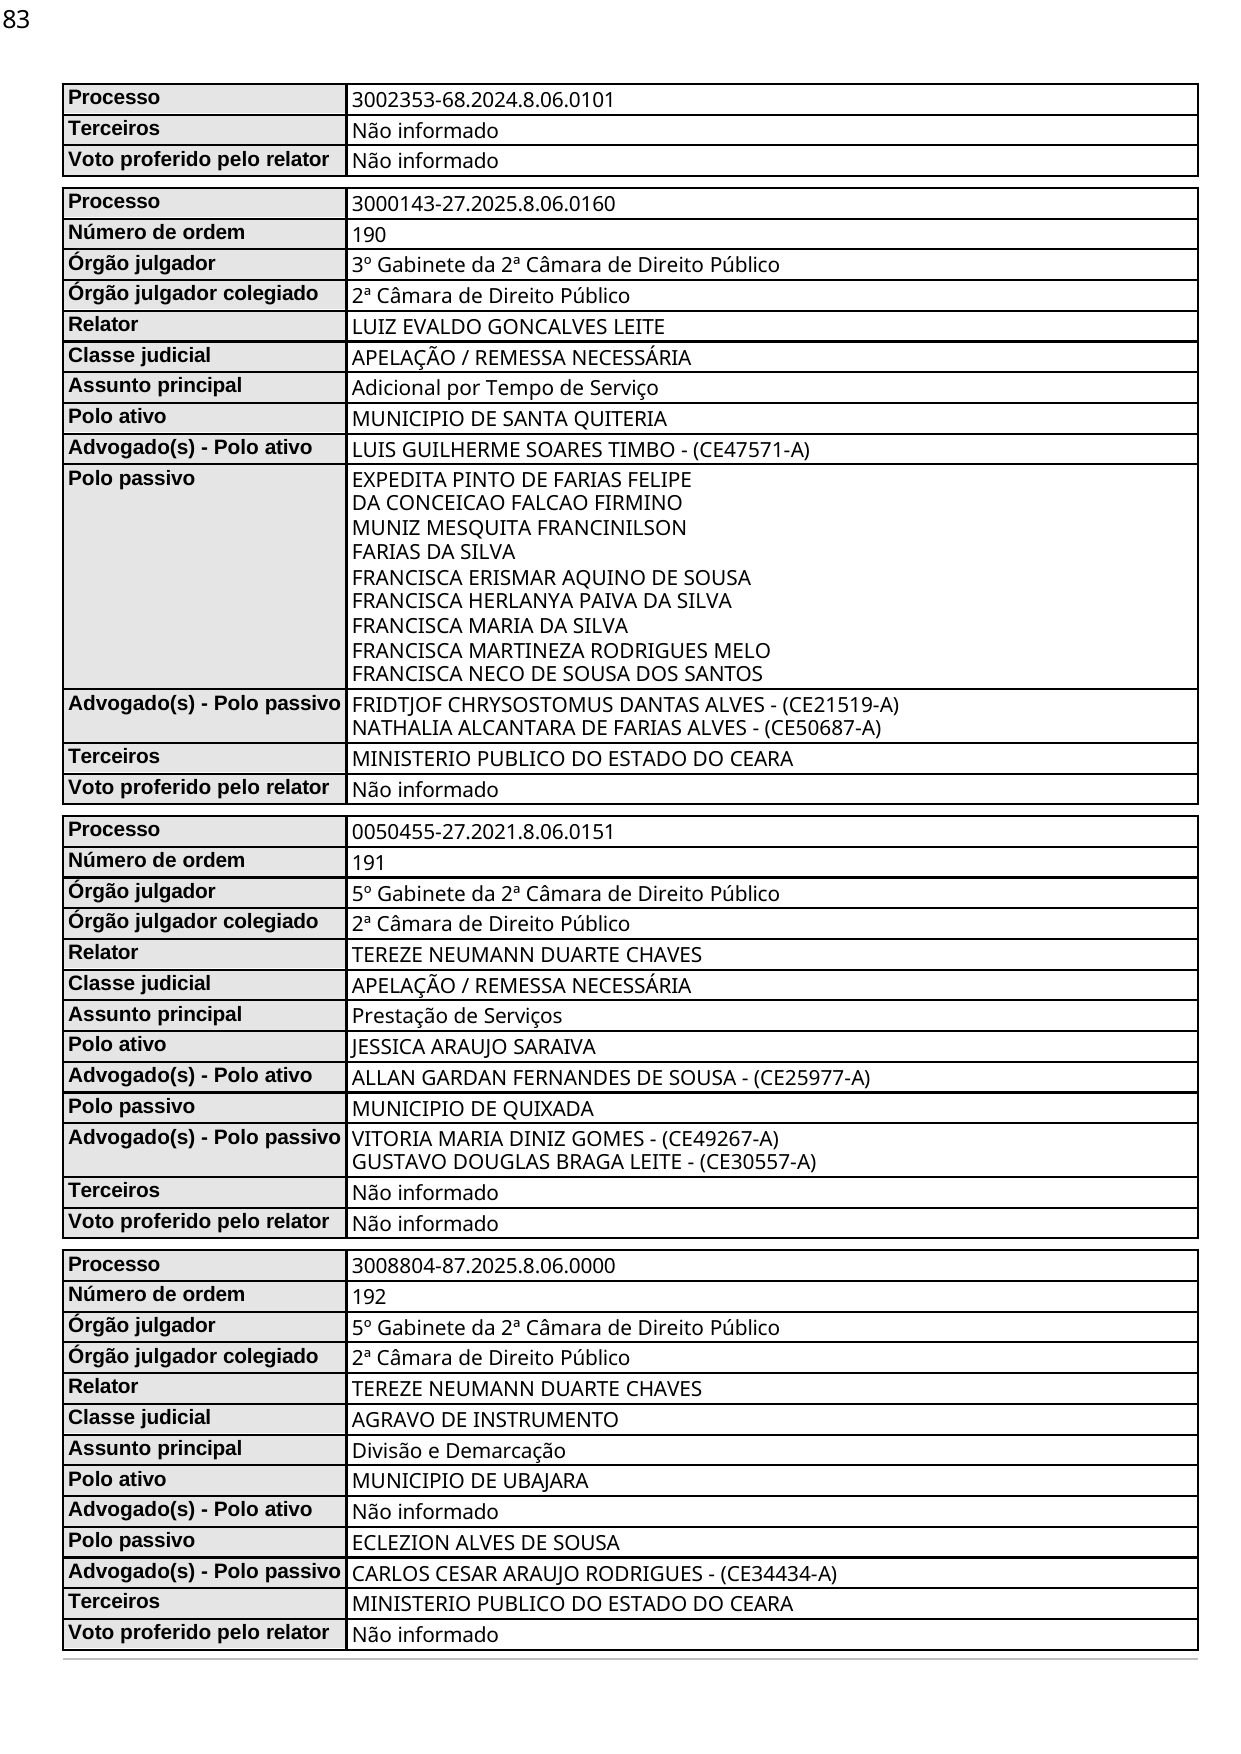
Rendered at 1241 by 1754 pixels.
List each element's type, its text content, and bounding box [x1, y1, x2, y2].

table_cell Classe judicial [64, 971, 345, 999]
table_cell Classe judicial [64, 343, 345, 371]
table_header Processo [64, 189, 345, 217]
table_cell Terceiros [64, 1589, 345, 1618]
table_cell Órgão julgador [64, 250, 345, 279]
table_cell Voto proferido pelo relator [64, 1209, 345, 1237]
table_cell ALLAN GARDAN FERNANDES DE SOUSA - (CE25977-A) [348, 1063, 1197, 1091]
table_cell Número de ordem [64, 848, 345, 876]
table_cell Advogado(s) - Polo passivo [64, 690, 345, 742]
table_cell Relator [64, 940, 345, 968]
table_cell Polo ativo [64, 1032, 345, 1061]
table_cell 190 [348, 220, 1197, 248]
table_cell Voto proferido pelo relator [64, 1620, 345, 1648]
table_cell Advogado(s) - Polo ativo [64, 1063, 345, 1091]
table_cell 2ª Câmara de Direito Público [348, 1343, 1197, 1372]
table_cell Não informado [348, 1620, 1197, 1648]
table_cell Prestação de Serviços [348, 1001, 1197, 1030]
table_cell Número de ordem [64, 220, 345, 248]
table_cell Órgão julgador [64, 1313, 345, 1341]
table_cell MUNICIPIO DE SANTA QUITERIA [348, 404, 1197, 432]
table_cell AGRAVO DE INSTRUMENTO [348, 1405, 1197, 1433]
table_cell 192 [348, 1282, 1197, 1311]
table_header 3002353-68.2024.8.06.0101 [348, 85, 1197, 113]
table_cell Polo passivo [64, 1528, 345, 1556]
table_cell TEREZE NEUMANN DUARTE CHAVES [348, 1374, 1197, 1403]
table_cell 2ª Câmara de Direito Público [348, 909, 1197, 938]
table_cell Terceiros [64, 744, 345, 772]
table_cell Advogado(s) - Polo passivo [64, 1124, 345, 1176]
table_cell Advogado(s) - Polo passivo [64, 1559, 345, 1587]
table_cell Órgão julgador [64, 879, 345, 907]
table_cell Número de ordem [64, 1282, 345, 1311]
table_cell Órgão julgador colegiado [64, 1343, 345, 1372]
table_cell Classe judicial [64, 1405, 345, 1433]
table_cell 2ª Câmara de Direito Público [348, 281, 1197, 309]
table_cell Advogado(s) - Polo ativo [64, 435, 345, 463]
table_cell LUIZ EVALDO GONCALVES LEITE [348, 312, 1197, 340]
table_cell Adicional por Tempo de Serviço [348, 373, 1197, 402]
table_header Processo [64, 817, 345, 846]
table_cell Polo ativo [64, 1466, 345, 1495]
table_cell Polo passivo [64, 1094, 345, 1122]
table_cell Polo ativo [64, 404, 345, 432]
table_cell Assunto principal [64, 373, 345, 402]
table_cell Terceiros [64, 1178, 345, 1207]
table_cell APELAÇÃO / REMESSA NECESSÁRIA [348, 971, 1197, 999]
table_cell 3º Gabinete da 2ª Câmara de Direito Público [348, 250, 1197, 279]
table_cell CARLOS CESAR ARAUJO RODRIGUES - (CE34434-A) [348, 1559, 1197, 1587]
table_cell 5º Gabinete da 2ª Câmara de Direito Público [348, 879, 1197, 907]
table_cell Relator [64, 312, 345, 340]
table_cell JESSICA ARAUJO SARAIVA [348, 1032, 1197, 1061]
table_cell ECLEZION ALVES DE SOUSA [348, 1528, 1197, 1556]
table_cell MINISTERIO PUBLICO DO ESTADO DO CEARA [348, 744, 1197, 772]
table_cell Não informado [348, 146, 1197, 175]
table_cell Voto proferido pelo relator [64, 775, 345, 803]
table_cell TEREZE NEUMANN DUARTE CHAVES [348, 940, 1197, 968]
table_cell Não informado [348, 775, 1197, 803]
table_header Processo [64, 85, 345, 113]
table_cell EXPEDITA PINTO DE FARIAS FELIPE DA CONCEICAO FALCAO FIRMINO MUNIZ MESQUITA FRANCINILSON FARIAS DA SILVA FRANCISCA ERISMAR AQUINO DE SOUSA FRANCISCA HERLANYA PAIVA DA SILVA FRANCISCA MARIA DA SILVA FRANCISCA MARTINEZA RODRIGUES MELO FRANCISCA NECO DE SOUSA DOS SANTOS [348, 465, 1197, 688]
table_cell Advogado(s) - Polo ativo [64, 1497, 345, 1526]
table_cell MUNICIPIO DE UBAJARA [348, 1466, 1197, 1495]
table_cell Órgão julgador colegiado [64, 281, 345, 309]
table_cell MINISTERIO PUBLICO DO ESTADO DO CEARA [348, 1589, 1197, 1618]
table_cell LUIS GUILHERME SOARES TIMBO - (CE47571-A) [348, 435, 1197, 463]
table_cell Relator [64, 1374, 345, 1403]
table_cell APELAÇÃO / REMESSA NECESSÁRIA [348, 343, 1197, 371]
table_cell Assunto principal [64, 1001, 345, 1030]
table_cell Voto proferido pelo relator [64, 146, 345, 175]
table_cell Não informado [348, 1497, 1197, 1526]
table_cell Divisão e Demarcação [348, 1436, 1197, 1464]
table_cell 191 [348, 848, 1197, 876]
table_cell Não informado [348, 1209, 1197, 1237]
table_cell Terceiros [64, 116, 345, 144]
table_cell Órgão julgador colegiado [64, 909, 345, 938]
table_cell Assunto principal [64, 1436, 345, 1464]
table_cell 5º Gabinete da 2ª Câmara de Direito Público [348, 1313, 1197, 1341]
table_cell MUNICIPIO DE QUIXADA [348, 1094, 1197, 1122]
table_header 3000143-27.2025.8.06.0160 [348, 189, 1197, 217]
table_cell Não informado [348, 1178, 1197, 1207]
table_header 0050455-27.2021.8.06.0151 [348, 817, 1197, 846]
table_header 3008804-87.2025.8.06.0000 [348, 1251, 1197, 1280]
table_cell FRIDTJOF CHRYSOSTOMUS DANTAS ALVES - (CE21519-A) NATHALIA ALCANTARA DE FARIAS ALVES - (CE50687-A) [348, 690, 1197, 742]
table_cell Não informado [348, 116, 1197, 144]
table_cell VITORIA MARIA DINIZ GOMES - (CE49267-A) GUSTAVO DOUGLAS BRAGA LEITE - (CE30557-A) [348, 1124, 1197, 1176]
table_cell Polo passivo [64, 465, 345, 688]
table_header Processo [64, 1251, 345, 1280]
